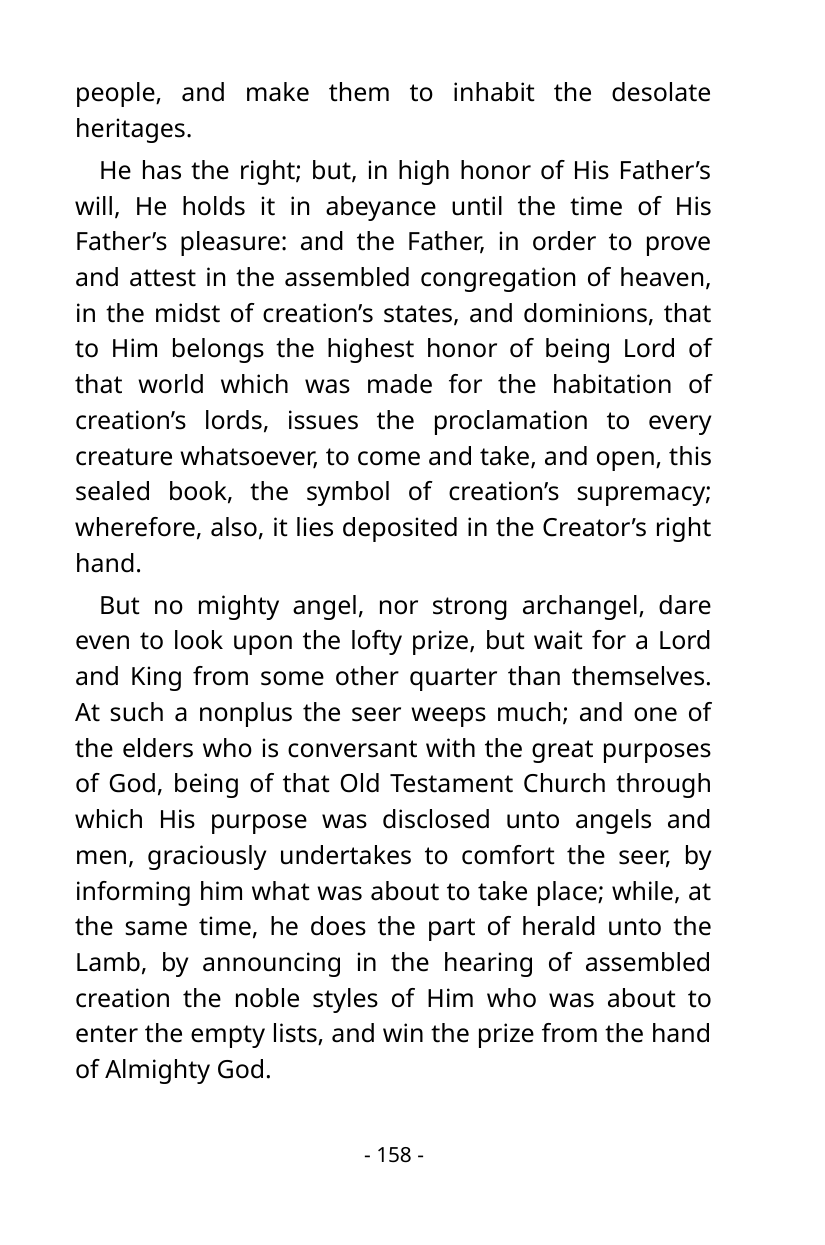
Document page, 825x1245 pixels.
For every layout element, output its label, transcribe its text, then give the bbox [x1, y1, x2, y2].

text But no mighty angel, nor strong archangel, dare even to look upon the lofty prize, but wait for a Lord and King from some other quarter than themselves. At such a nonplus the seer weeps much; and one of the elders who is conversant with the great purposes of God, being of that Old Testament Church through which His purpose was disclosed unto angels and men, graciously undertakes to comfort the seer, by informing him what was about to take place; while, at the same time, he does the part of herald unto the Lamb, by announcing in the hearing of assembled creation the noble styles of Him who was about to enter the empty lists, and win the prize from the hand of Almighty God. [75, 587, 712, 1086]
text people, and make them to inhabit the desolate heritages. [75, 75, 712, 145]
text He has the right; but, in high honor of His Father’s will, He holds it in abeyance until the time of His Father’s pleasure: and the Father, in order to prove and attest in the assembled congregation of heaven, in the midst of creation’s states, and dominions, that to Him belongs the highest honor of being Lord of that world which was made for the habitation of creation’s lords, issues the proclamation to every creature whatsoever, to come and take, and open, this sealed book, the symbol of creation’s supremacy; wherefore, also, it lies deposited in the Creator’s right hand. [75, 152, 712, 579]
